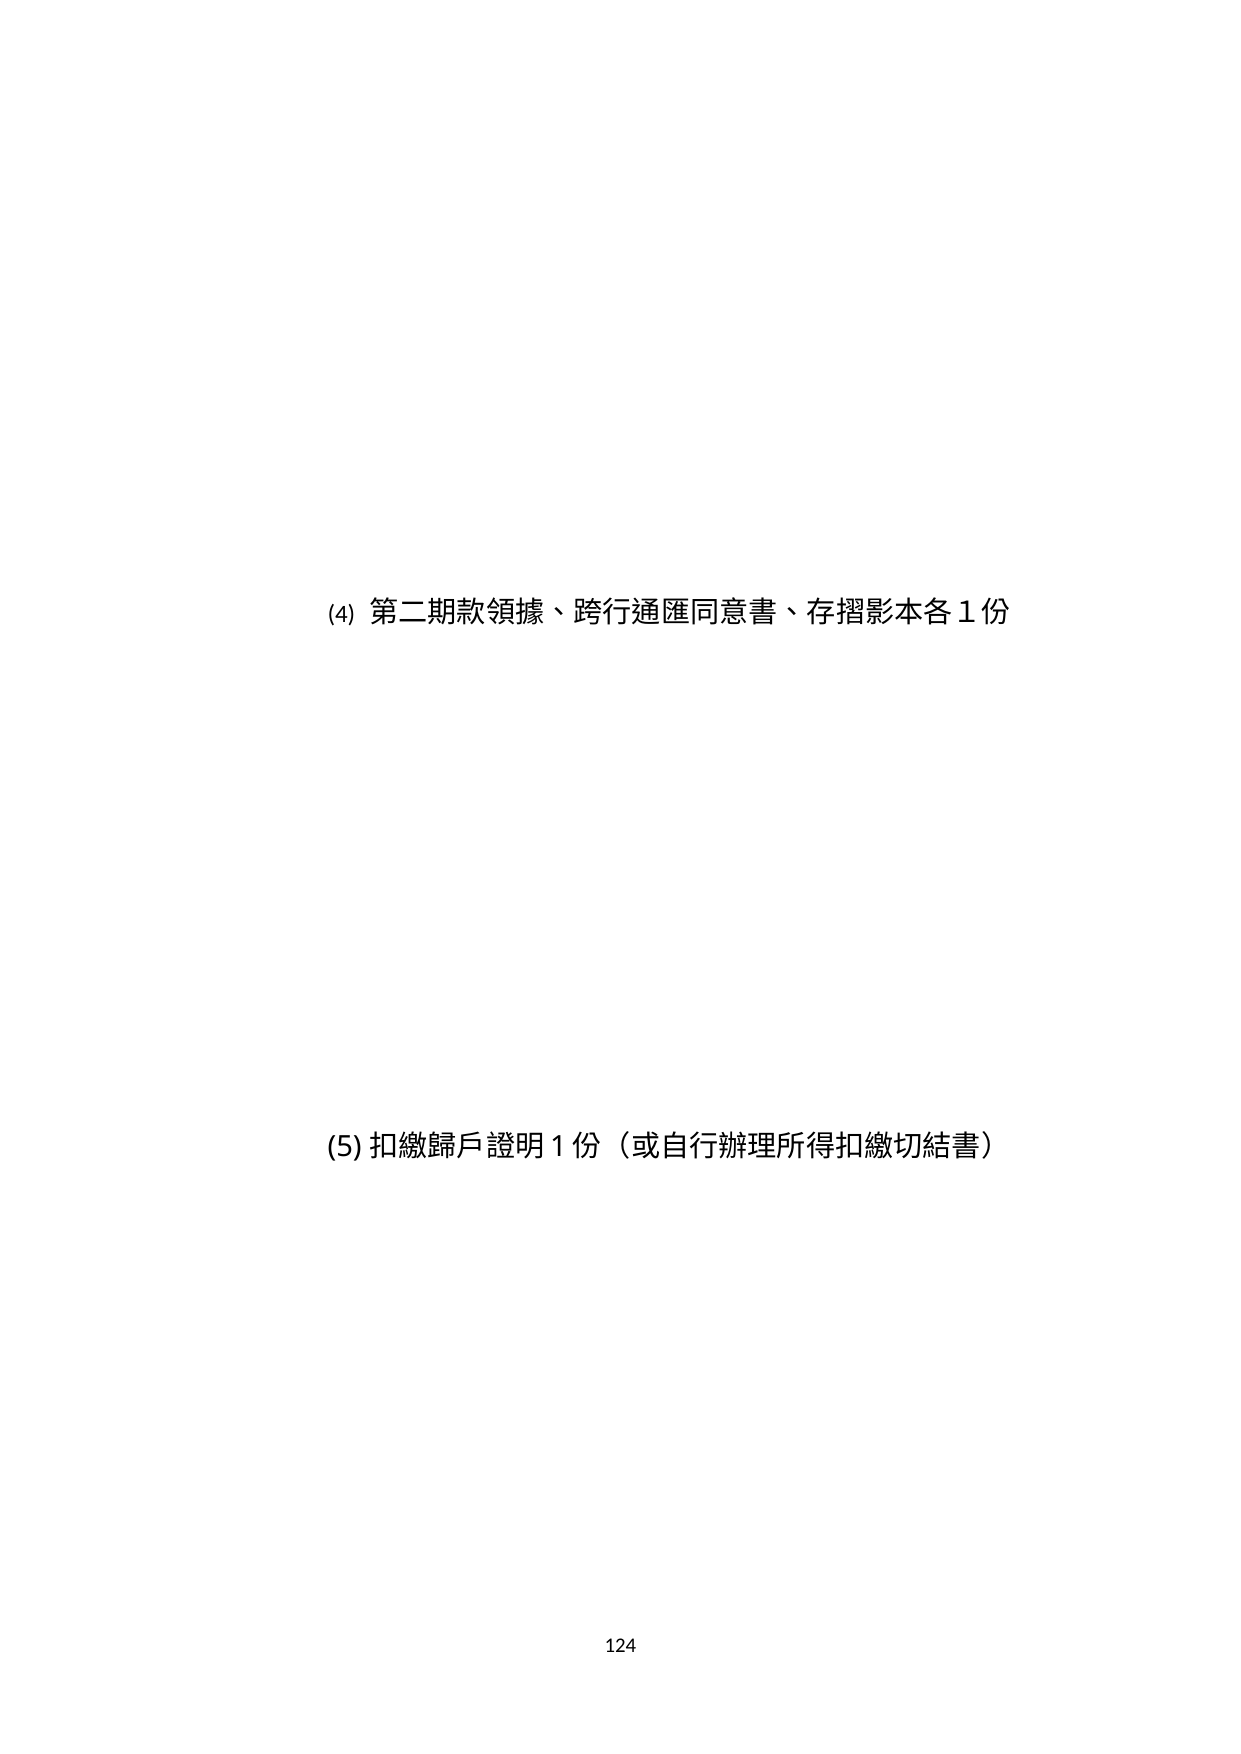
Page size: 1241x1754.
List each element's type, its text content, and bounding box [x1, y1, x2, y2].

list 第二期款領據、跨行通匯同意書、存摺影本各１份 [327, 342, 1063, 877]
list 扣繳歸戶證明1份（或自行辦理所得扣繳切結書） [327, 877, 1063, 1412]
